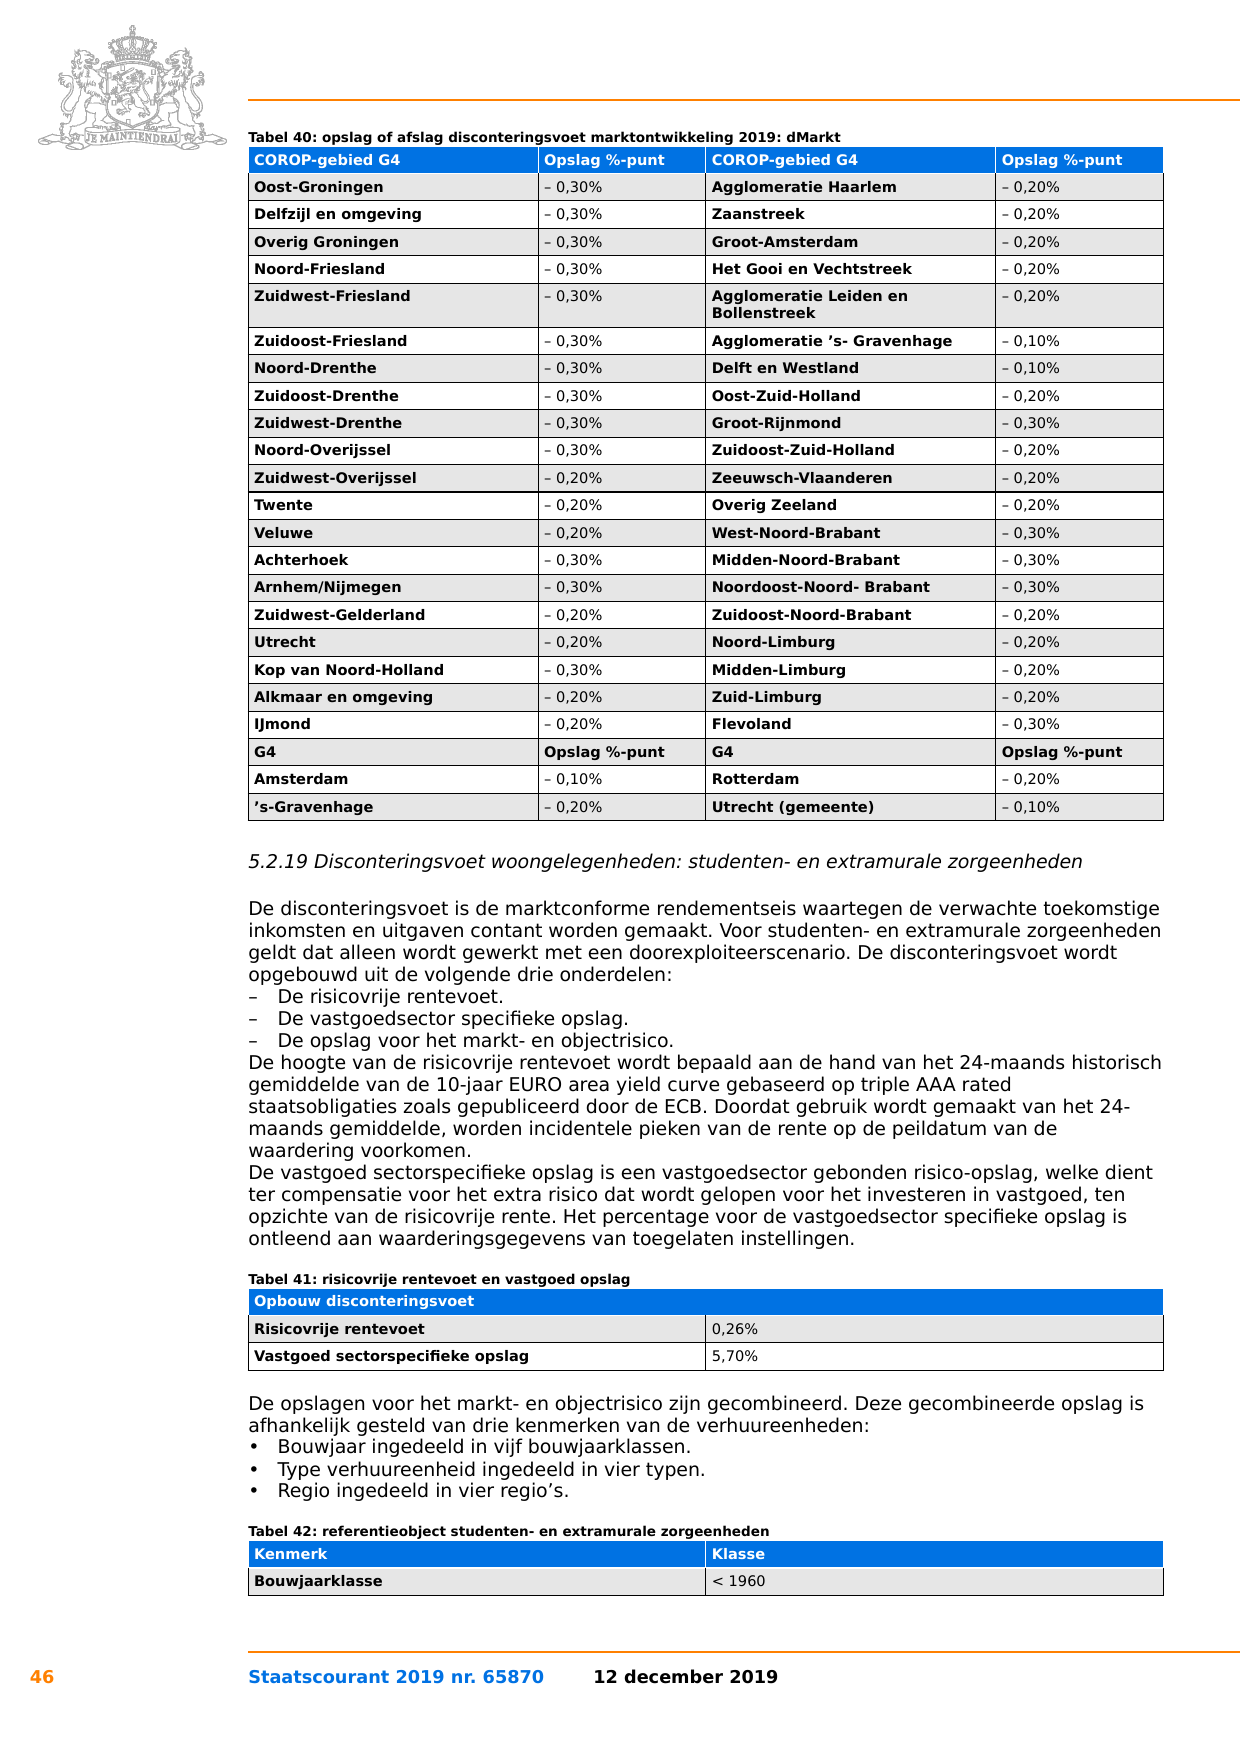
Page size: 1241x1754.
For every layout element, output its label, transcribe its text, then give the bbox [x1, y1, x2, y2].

table_cell Alkmaar en omgeving [249, 684, 538, 711]
table_cell Noordoost-Noord- Brabant [706, 575, 995, 601]
table_cell – 0,30% [539, 410, 705, 437]
table_cell Zuidoost-Drenthe [249, 383, 538, 409]
table_cell COROP-gebied G4 [249, 147, 538, 173]
table_cell IJmond [249, 712, 538, 738]
table_cell – 0,20% [996, 174, 1163, 200]
table_cell – 0,30% [539, 256, 705, 283]
table_cell Zuidwest-Friesland [249, 284, 538, 327]
table_cell – 0,20% [539, 794, 705, 820]
table_cell Zuidwest-Gelderland [249, 602, 538, 628]
table_cell Opbouw disconteringsvoet [249, 1289, 1163, 1315]
table_cell Agglomeratie Haarlem [706, 174, 995, 200]
table_cell Noord-Friesland [249, 256, 538, 283]
table_cell Midden-Noord-Brabant [706, 547, 995, 573]
table_cell – 0,30% [539, 229, 705, 255]
table_cell 5,70% [706, 1343, 1163, 1369]
table_cell Groot-Rijnmond [706, 410, 995, 437]
text De disconteringsvoet is de marktconforme rendementseis waartegen de verwachte toekomstige inkomsten en uitgaven contant worden gemaakt. Voor studenten- en extramurale zorgeenheden geldt dat alleen wordt gewerkt met een doorexploiteerscenario. De disconteringsvoet wordt opgebouwd uit de volgende drie onderdelen: [248, 898, 1163, 986]
table_cell Klasse [706, 1541, 1163, 1567]
table_cell Opslag %-punt [539, 147, 705, 173]
table_cell – 0,30% [996, 547, 1163, 573]
table_cell Agglomeratie ’s- Gravenhage [706, 328, 995, 354]
table_cell – 0,20% [996, 684, 1163, 711]
table_cell – 0,20% [539, 684, 705, 711]
table_cell – 0,10% [996, 794, 1163, 820]
text • Regio ingedeeld in vier regio’s. [248, 1480, 1163, 1502]
text – De opslag voor het markt- en objectrisico. [248, 1030, 1163, 1052]
table_cell – 0,10% [996, 328, 1163, 354]
table_cell – 0,20% [996, 766, 1163, 793]
table_cell – 0,20% [996, 602, 1163, 628]
table_cell Groot-Amsterdam [706, 229, 995, 255]
table_cell Zeeuwsch-Vlaanderen [706, 465, 995, 491]
table_cell Overig Groningen [249, 229, 538, 255]
table_cell Opslag %-punt [996, 739, 1163, 765]
table_cell 0,26% [706, 1316, 1163, 1342]
table_cell – 0,30% [996, 410, 1163, 437]
table_cell Het Gooi en Vechtstreek [706, 256, 995, 283]
text • Bouwjaar ingedeeld in vijf bouwjaarklassen. [248, 1436, 1163, 1458]
table_cell Kenmerk [249, 1541, 705, 1567]
table_cell – 0,30% [996, 520, 1163, 546]
table_cell – 0,20% [996, 229, 1163, 255]
table_cell – 0,20% [539, 602, 705, 628]
table_cell – 0,20% [539, 465, 705, 491]
table_cell – 0,20% [539, 712, 705, 738]
table_header Tabel 40: opslag of afslag disconteringsvoet marktontwikkeling 2019: dMarkt [248, 130, 1163, 146]
table_cell Noord-Overijssel [249, 438, 538, 464]
table_cell – 0,30% [539, 201, 705, 228]
text – De risicovrije rentevoet. [248, 986, 1163, 1008]
table_cell Utrecht (gemeente) [706, 794, 995, 820]
picture [38, 25, 227, 150]
text De vastgoed sectorspecifieke opslag is een vastgoedsector gebonden risico-opslag, welke dient ter compensatie voor het extra risico dat wordt gelopen voor het investeren in vastgoed, ten opzichte van de risicovrije rente. Het percentage voor de vastgoedsector specifieke opslag is ontleend aan waarderingsgegevens van toegelaten instellingen. [248, 1162, 1163, 1250]
table_cell Arnhem/Nijmegen [249, 575, 538, 601]
table_cell – 0,30% [539, 575, 705, 601]
table_cell Twente [249, 493, 538, 519]
table_cell Flevoland [706, 712, 995, 738]
table_cell – 0,20% [996, 383, 1163, 409]
text • Type verhuureenheid ingedeeld in vier typen. [248, 1458, 1163, 1480]
table_cell – 0,10% [539, 766, 705, 793]
table_cell Opslag %-punt [539, 739, 705, 765]
table_cell Achterhoek [249, 547, 538, 573]
table_cell – 0,20% [996, 465, 1163, 491]
table_cell Zuidwest-Drenthe [249, 410, 538, 437]
table_cell – 0,20% [996, 493, 1163, 519]
table_cell Zuidoost-Noord-Brabant [706, 602, 995, 628]
table_cell G4 [706, 739, 995, 765]
table_cell Oost-Zuid-Holland [706, 383, 995, 409]
text De opslagen voor het markt- en objectrisico zijn gecombineerd. Deze gecombineerde opslag is afhankelijk gesteld van drie kenmerken van de verhuureenheden: [248, 1392, 1163, 1436]
table_cell – 0,20% [996, 657, 1163, 683]
table_cell Agglomeratie Leiden en Bollenstreek [706, 284, 995, 327]
table_cell Veluwe [249, 520, 538, 546]
table_cell Zuidoost-Friesland [249, 328, 538, 354]
table_cell Bouwjaarklasse [249, 1569, 705, 1595]
table_cell Oost-Groningen [249, 174, 538, 200]
table_cell Delft en Westland [706, 355, 995, 382]
table_header Tabel 42: referentieobject studenten- en extramurale zorgeenheden [248, 1524, 1163, 1540]
table_cell – 0,20% [996, 284, 1163, 327]
table_cell Zuidoost-Zuid-Holland [706, 438, 995, 464]
table_cell Noord-Drenthe [249, 355, 538, 382]
table_cell Zuid-Limburg [706, 684, 995, 711]
table_cell – 0,20% [996, 256, 1163, 283]
table_cell West-Noord-Brabant [706, 520, 995, 546]
table_cell Noord-Limburg [706, 629, 995, 656]
table_cell – 0,30% [539, 438, 705, 464]
table_cell – 0,30% [539, 355, 705, 382]
text De hoogte van de risicovrije rentevoet wordt bepaald aan de hand van het 24-maands historisch gemiddelde van de 10-jaar EURO area yield curve gebaseerd op triple AAA rated staatsobligaties zoals gepubliceerd door de ECB. Doordat gebruik wordt gemaakt van het 24-maands gemiddelde, worden incidentele pieken van de rente op de peildatum van de waardering voorkomen. [248, 1052, 1163, 1162]
table_cell – 0,20% [996, 629, 1163, 656]
table_cell – 0,30% [996, 575, 1163, 601]
table_cell Risicovrije rentevoet [249, 1316, 705, 1342]
table_cell – 0,20% [996, 438, 1163, 464]
table_cell Opslag %-punt [996, 147, 1163, 173]
table_cell Overig Zeeland [706, 493, 995, 519]
table_cell – 0,30% [539, 328, 705, 354]
text – De vastgoedsector specifieke opslag. [248, 1008, 1163, 1030]
table_cell G4 [249, 739, 538, 765]
table_cell – 0,30% [539, 383, 705, 409]
table_cell Zaanstreek [706, 201, 995, 228]
table_cell ’s-Gravenhage [249, 794, 538, 820]
subtitle 5.2.19 Disconteringsvoet woongelegenheden: studenten- en extramurale zorgeenheden [248, 851, 1163, 873]
table_cell Zuidwest-Overijssel [249, 465, 538, 491]
table_cell – 0,20% [539, 493, 705, 519]
table_cell – 0,30% [539, 284, 705, 327]
table_cell – 0,20% [539, 629, 705, 656]
table_cell Delfzijl en omgeving [249, 201, 538, 228]
table_cell Amsterdam [249, 766, 538, 793]
table_cell – 0,30% [539, 174, 705, 200]
table_cell – 0,30% [539, 547, 705, 573]
table_cell – 0,30% [539, 657, 705, 683]
table_cell Rotterdam [706, 766, 995, 793]
table_cell Midden-Limburg [706, 657, 995, 683]
table_cell Vastgoed sectorspecifieke opslag [249, 1343, 705, 1369]
table_cell – 0,20% [539, 520, 705, 546]
table_cell – 0,20% [996, 201, 1163, 228]
table_cell Utrecht [249, 629, 538, 656]
table_cell Kop van Noord-Holland [249, 657, 538, 683]
table_cell COROP-gebied G4 [706, 147, 995, 173]
table_cell – 0,10% [996, 355, 1163, 382]
table_header Tabel 41: risicovrije rentevoet en vastgoed opslag [248, 1272, 1163, 1287]
table_cell < 1960 [706, 1569, 1163, 1595]
table_cell – 0,30% [996, 712, 1163, 738]
